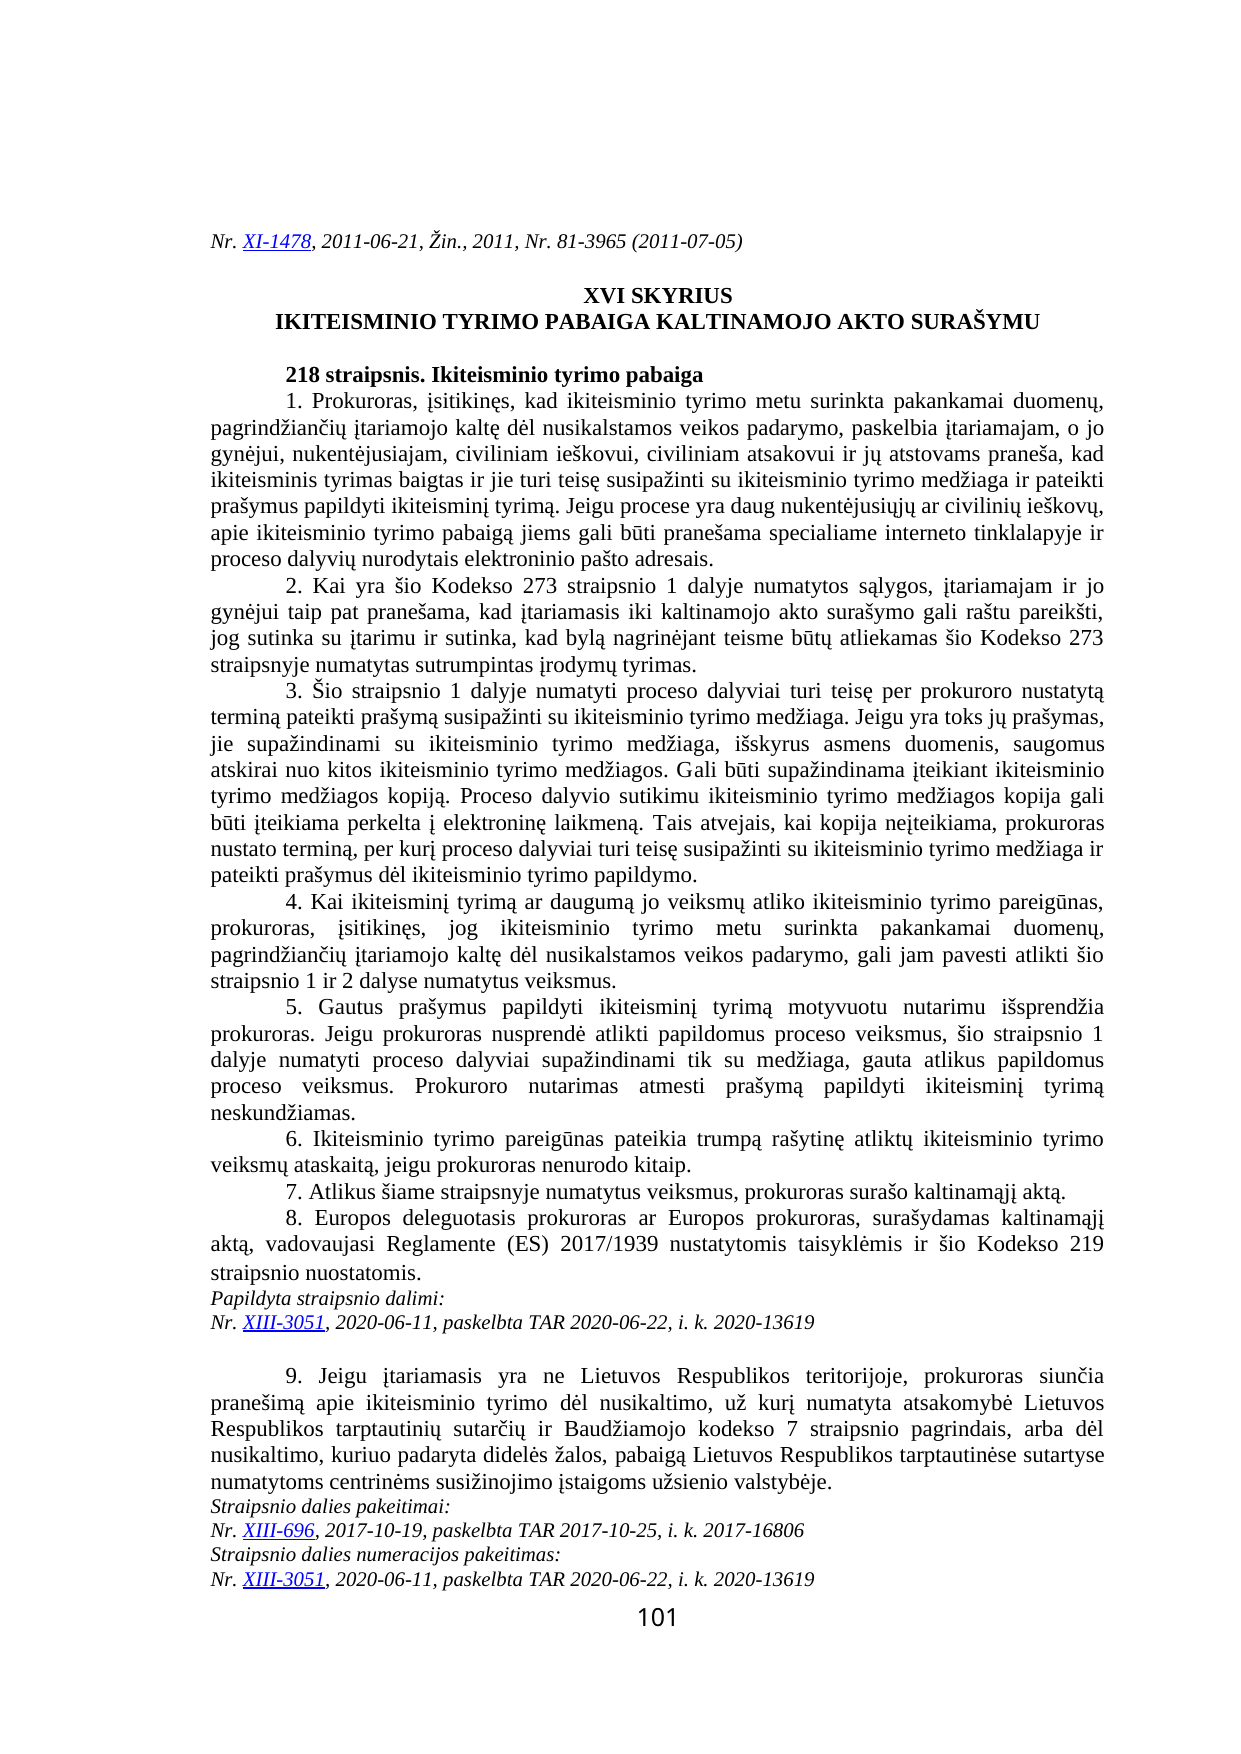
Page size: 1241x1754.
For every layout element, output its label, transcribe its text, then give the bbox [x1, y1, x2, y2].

text Papildyta straipsnio dalimi: [210, 1286, 1105, 1310]
text 5. Gautus prašymus papildyti ikiteisminį tyrimą motyvuotu nutarimu išsprendžia prokuroras. Jeigu prokuroras nusprendė atlikti papildomus proceso veiksmus, šio straipsnio 1 dalyje numatyti proceso dalyviai supažindinami tik su medžiaga, gauta atlikus papildomus proceso veiksmus. Prokuroro nutarimas atmesti prašymą papildyti ikiteisminį tyrimą neskundžiamas. [210, 993, 1105, 1125]
text Straipsnio dalies pakeitimai: [210, 1494, 1105, 1518]
text 7. Atlikus šiame straipsnyje numatytus veiksmus, prokuroras surašo kaltinamąjį aktą. [210, 1178, 1105, 1204]
text 9. Jeigu įtariamasis yra ne Lietuvos Respublikos teritorijoje, prokuroras siunčia pranešimą apie ikiteisminio tyrimo dėl nusikaltimo, už kurį numatyta atsakomybė Lietuvos Respublikos tarptautinių sutarčių ir Baudžiamojo kodekso 7 straipsnio pagrindais, arba dėl nusikaltimo, kuriuo padaryta didelės žalos, pabaigą Lietuvos Respublikos tarptautinėse sutartyse numatytoms centrinėms susižinojimo įstaigoms užsienio valstybėje. [210, 1362, 1105, 1494]
text Nr. XIII-3051, 2020-06-11, paskelbta TAR 2020-06-22, i. k. 2020-13619 [210, 1566, 1105, 1591]
text 1. Prokuroras, įsitikinęs, kad ikiteisminio tyrimo metu surinkta pakankamai duomenų, pagrindžiančių įtariamojo kaltę dėl nusikalstamos veikos padarymo, paskelbia įtariamajam, o jo gynėjui, nukentėjusiajam, civiliniam ieškovui, civiliniam atsakovui ir jų atstovams praneša, kad ikiteisminis tyrimas baigtas ir jie turi teisę susipažinti su ikiteisminio tyrimo medžiaga ir pateikti prašymus papildyti ikiteisminį tyrimą. Jeigu procese yra daug nukentėjusiųjų ar civilinių ieškovų, apie ikiteisminio tyrimo pabaigą jiems gali būti pranešama specialiame interneto tinklalapyje ir proceso dalyvių nurodytais elektroninio pašto adresais. [210, 387, 1105, 572]
text 6. Ikiteisminio tyrimo pareigūnas pateikia trumpą rašytinę atliktų ikiteisminio tyrimo veiksmų ataskaitą, jeigu prokuroras nenurodo kitaip. [210, 1125, 1105, 1178]
subtitle XVI skyrius [210, 282, 1105, 308]
text Straipsnio dalies numeracijos pakeitimas: [210, 1542, 1105, 1566]
text 218 straipsnis. Ikiteisminio tyrimo pabaiga [210, 361, 1105, 387]
text 3. Šio straipsnio 1 dalyje numatyti proceso dalyviai turi teisę per prokuroro nustatytą terminą pateikti prašymą susipažinti su ikiteisminio tyrimo medžiaga. Jeigu yra toks jų prašymas, jie supažindinami su ikiteisminio tyrimo medžiaga, išskyrus asmens duomenis, saugomus atskirai nuo kitos ikiteisminio tyrimo medžiagos. Gali būti supažindinama įteikiant ikiteisminio tyrimo medžiagos kopiją. Proceso dalyvio sutikimu ikiteisminio tyrimo medžiagos kopija gali būti įteikiama perkelta į elektroninę laikmeną. Tais atvejais, kai kopija neįteikiama, prokuroras nustato terminą, per kurį proceso dalyviai turi teisę susipažinti su ikiteisminio tyrimo medžiaga ir pateikti prašymus dėl ikiteisminio tyrimo papildymo. [210, 677, 1105, 888]
text Ikiteisminio tyrimo pabaiga kaltinamojo akto surašymu [210, 308, 1105, 334]
text 4. Kai ikiteisminį tyrimą ar daugumą jo veiksmų atliko ikiteisminio tyrimo pareigūnas, prokuroras, įsitikinęs, jog ikiteisminio tyrimo metu surinkta pakankamai duomenų, pagrindžiančių įtariamojo kaltę dėl nusikalstamos veikos padarymo, gali jam pavesti atlikti šio straipsnio 1 ir 2 dalyse numatytus veiksmus. [210, 888, 1105, 993]
text 2. Kai yra šio Kodekso 273 straipsnio 1 dalyje numatytos sąlygos, įtariamajam ir jo gynėjui taip pat pranešama, kad įtariamasis iki kaltinamojo akto surašymo gali raštu pareikšti, jog sutinka su įtarimu ir sutinka, kad bylą nagrinėjant teisme būtų atliekamas šio Kodekso 273 straipsnyje numatytas sutrumpintas įrodymų tyrimas. [210, 572, 1105, 677]
text Nr. XIII-3051, 2020-06-11, paskelbta TAR 2020-06-22, i. k. 2020-13619 [210, 1310, 1105, 1334]
text 8. Europos deleguotasis prokuroras ar Europos prokuroras, surašydamas kaltinamąjį aktą, vadovaujasi Reglamente (ES) 2017/1939 nustatytomis taisyklėmis ir šio Kodekso 219 straipsnio nuostatomis. [210, 1204, 1105, 1286]
text Nr. XIII-696, 2017-10-19, paskelbta TAR 2017-10-25, i. k. 2017-16806 [210, 1518, 1105, 1542]
text Nr. XI-1478, 2011-06-21, Žin., 2011, Nr. 81-3965 (2011-07-05) [210, 229, 1105, 253]
